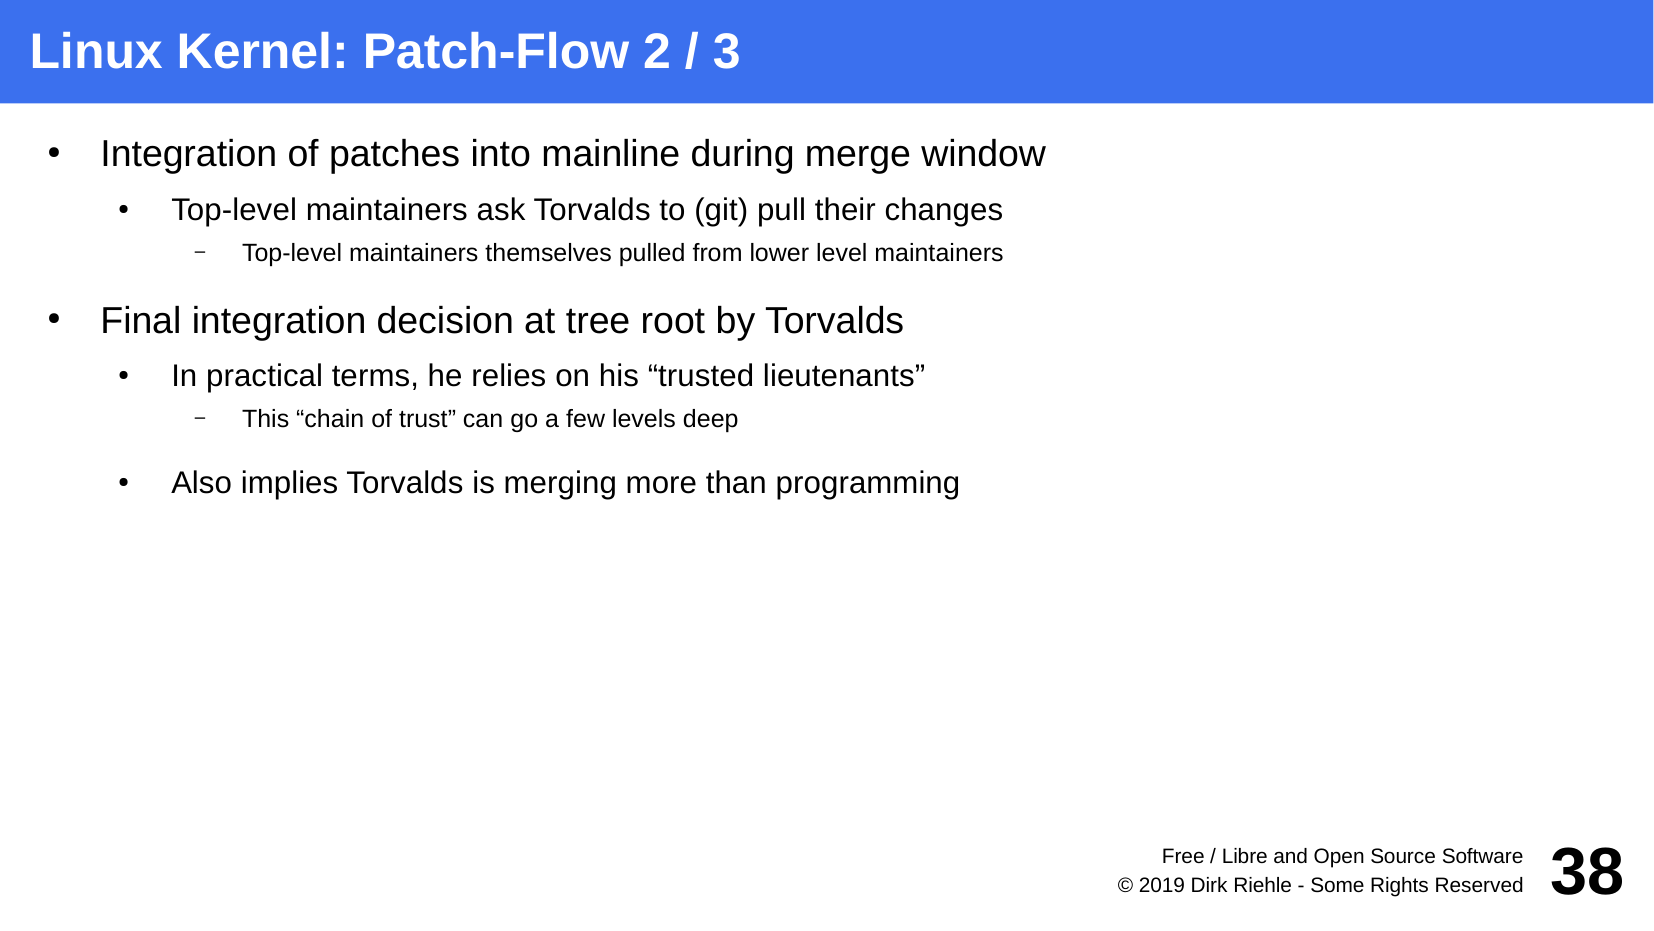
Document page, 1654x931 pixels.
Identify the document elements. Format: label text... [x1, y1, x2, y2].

title Linux Kernel: Patch-Flow 2 / 3 [0, 0, 1654, 104]
list Integration of patches into mainline during merge window Top-level maintainers ask Torvalds to (git) pull their changes Top-level maintainers themselves pulled from lower level maintainers Final integration decision at tree root by Torvalds In practical terms, he relies on his “trusted lieutenants” This “chain of trust” can go a few levels deep Also implies Torvalds is merging more than programming [29, 132, 1625, 813]
